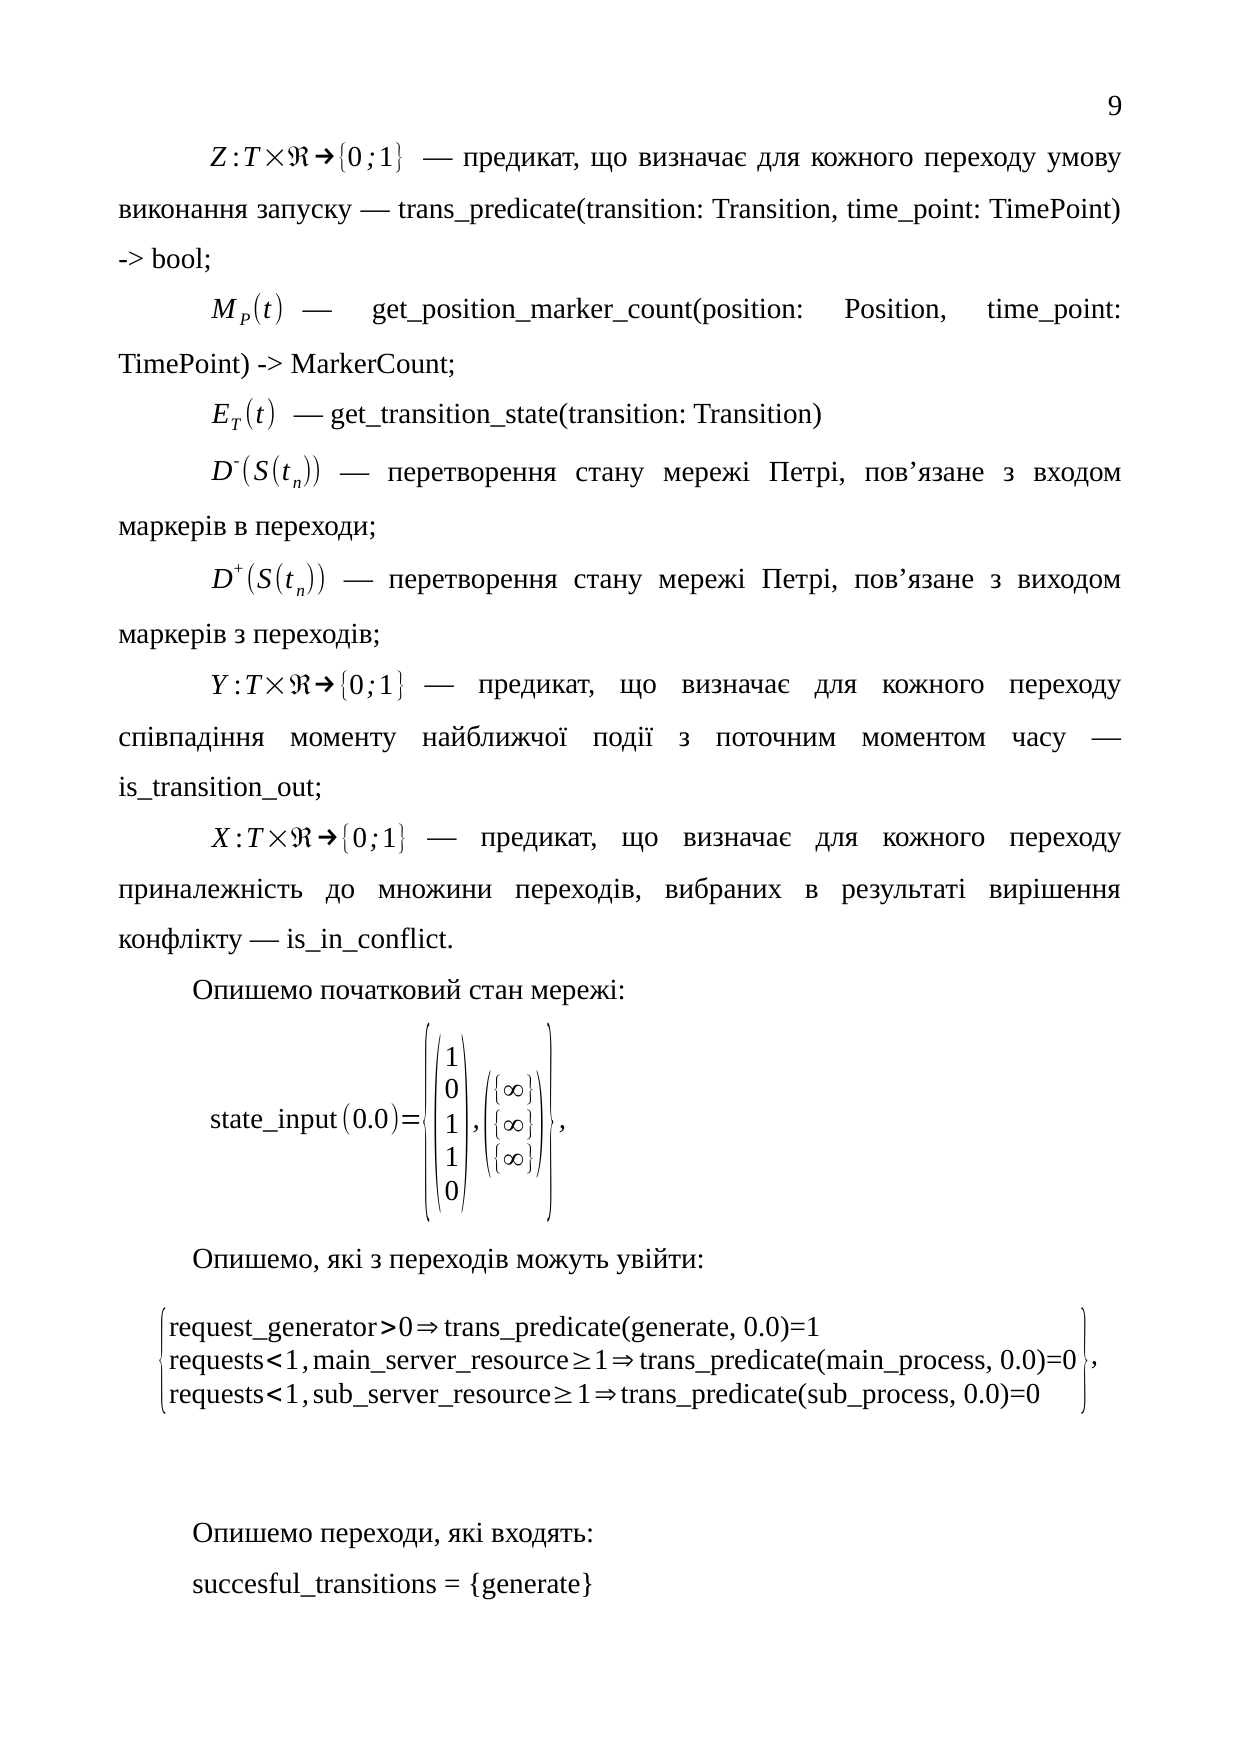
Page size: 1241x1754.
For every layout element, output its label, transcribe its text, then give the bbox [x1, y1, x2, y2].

text Опишемо переходи, які входять: [118, 1516, 1122, 1549]
text — get_transition_state(transition: Transition) [118, 396, 1122, 434]
text — предикат, що визначає для кожного переходу приналежність до множини переходів, вибраних в результаті вирішення конфлікту — is_in_conflict. [118, 819, 1122, 955]
text — перетворення стану мережі Петрі, пов’язане з входом маркерів в переходи; [118, 451, 1122, 542]
text Опишемо, які з переходів можуть увійти: [118, 1022, 1122, 1274]
text — get_position_marker_count(position: Position, time_point: TimePoint) -> MarkerCount; [118, 291, 1122, 379]
text — предикат, що визначає для кожного переходу співпадіння моменту найближчої події з поточним моментом часу — is_transition_out; [118, 667, 1122, 802]
text Опишемо початковий стан мережі: [118, 972, 1122, 1005]
text succesful_transitions = {generate} [118, 1566, 1122, 1599]
text — предикат, що визначає для кожного переходу умову виконання запуску — trans_predicate(transition: Transition, time_point: TimePoint) -> bool; [118, 139, 1122, 274]
text — перетворення стану мережі Петрі, пов’язане з виходом маркерів з переходів; [118, 559, 1122, 650]
